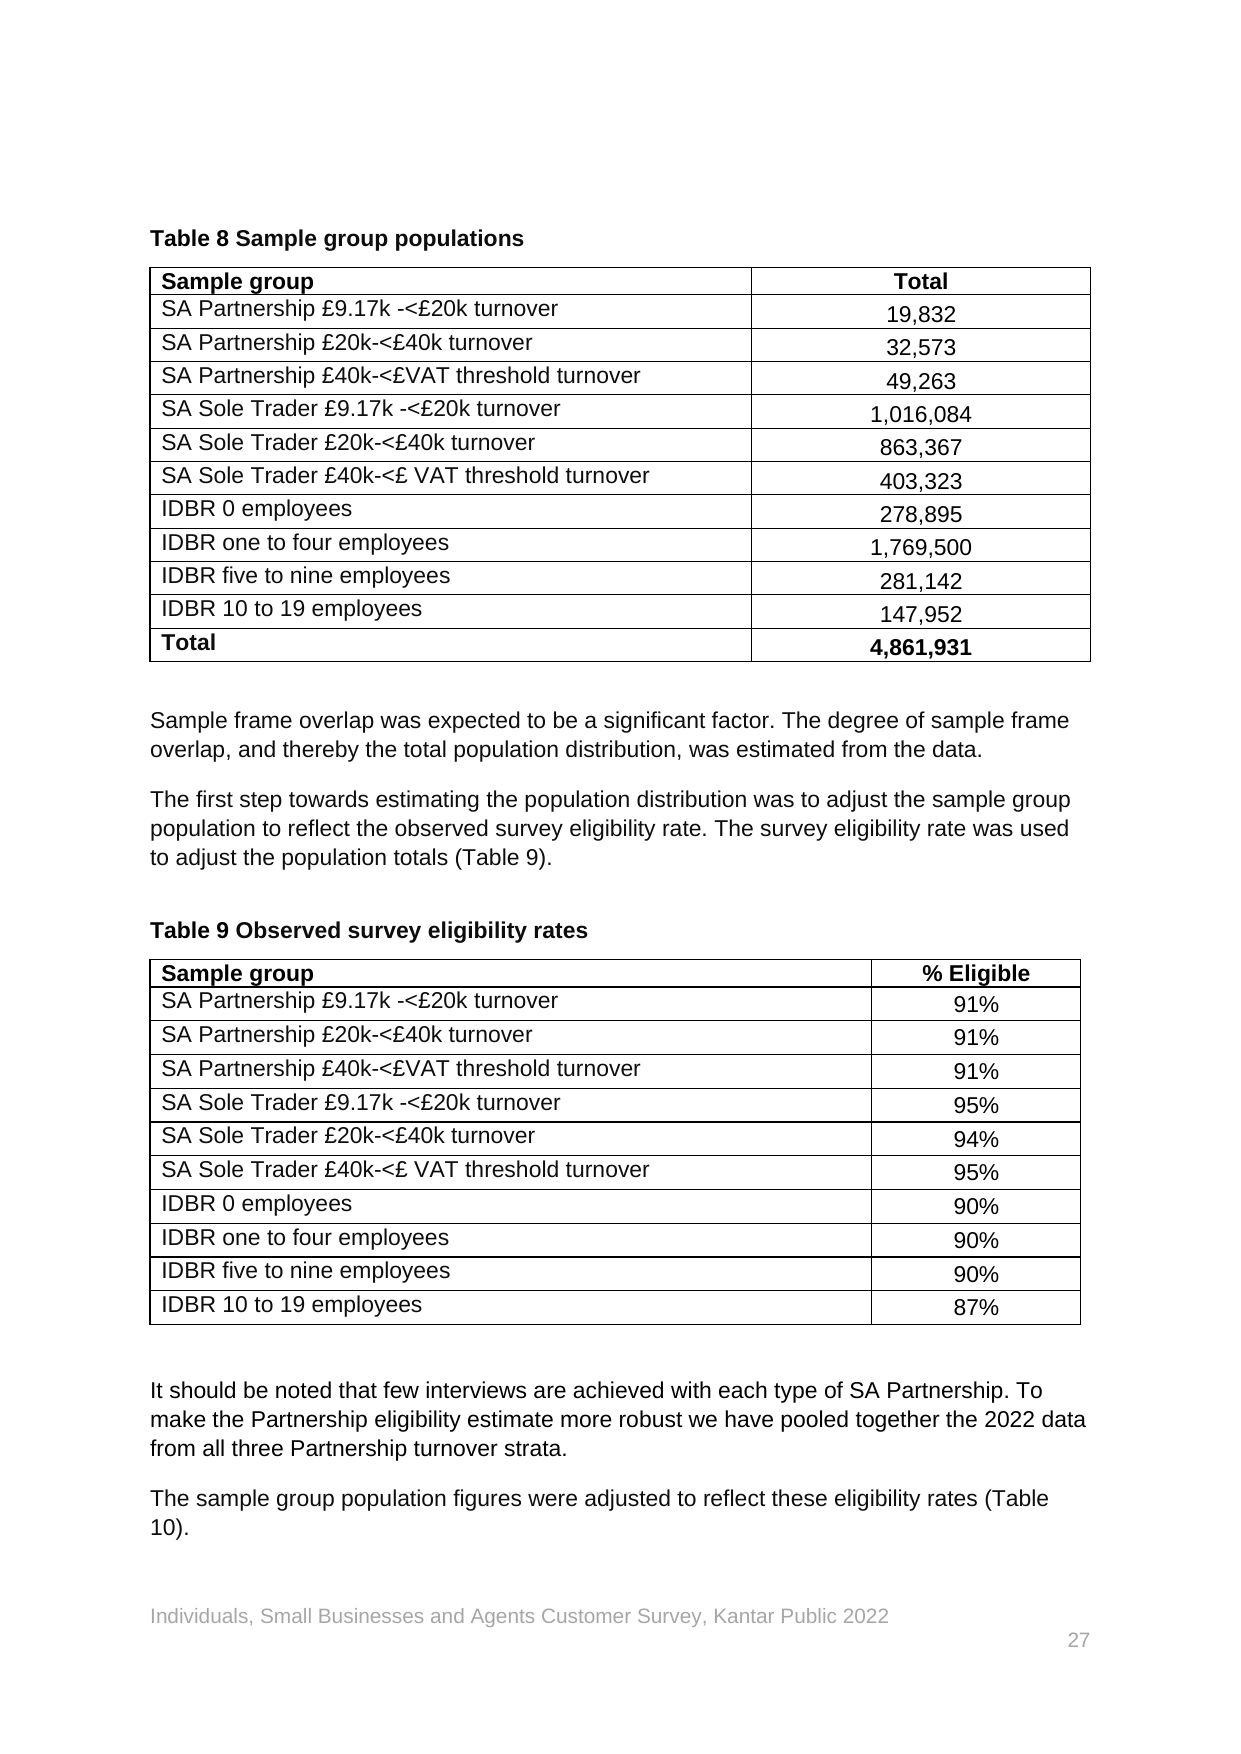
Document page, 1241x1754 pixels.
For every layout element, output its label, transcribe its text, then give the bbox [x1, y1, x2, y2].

text Sample frame overlap was expected to be a significant factor. The degree of sample frame overlap, and thereby the total population distribution, was estimated from the data. [150, 705, 1090, 763]
table_cell SA Sole Trader £40k-<£ VAT threshold turnover [151, 1156, 871, 1189]
table_cell SA Partnership £40k-<£VAT threshold turnover [151, 362, 751, 394]
table_cell SA Partnership £9.17k -<£20k turnover [151, 295, 751, 327]
table_cell 32,573 [752, 329, 1090, 361]
table_cell 147,952 [752, 595, 1090, 627]
text The sample group population figures were adjusted to reflect these eligibility rates (Table 10). [150, 1483, 1090, 1542]
table_cell 94% [872, 1123, 1080, 1155]
table_header Sample group [151, 960, 871, 986]
table_cell 95% [872, 1089, 1080, 1121]
table_cell SA Sole Trader £9.17k -<£20k turnover [151, 395, 751, 427]
table_cell IDBR 10 to 19 employees [151, 1291, 871, 1324]
table_cell SA Sole Trader £9.17k -<£20k turnover [151, 1089, 871, 1121]
table_cell IDBR one to four employees [151, 529, 751, 561]
text It should be noted that few interviews are achieved with each type of SA Partnership. To make the Partnership eligibility estimate more robust we have pooled together the 2022 data from all three Partnership turnover strata. [150, 1375, 1090, 1462]
table_cell 90% [872, 1190, 1080, 1223]
table_header Sample group [151, 268, 751, 294]
table_cell 90% [872, 1224, 1080, 1256]
table_cell SA Sole Trader £20k-<£40k turnover [151, 429, 751, 461]
text The first step towards estimating the population distribution was to adjust the sample group population to reflect the observed survey eligibility rate. The survey eligibility rate was used to adjust the population totals (Table 9). [150, 784, 1090, 871]
table_cell SA Sole Trader £20k-<£40k turnover [151, 1123, 871, 1155]
table_cell 281,142 [752, 562, 1090, 594]
table_cell 87% [872, 1291, 1080, 1324]
table_cell 4,861,931 [752, 629, 1090, 661]
table_cell IDBR one to four employees [151, 1224, 871, 1256]
text Table 8 Sample group populations [150, 225, 1090, 252]
table_cell SA Partnership £20k-<£40k turnover [151, 1021, 871, 1054]
table_header % Eligible [872, 960, 1080, 986]
table_cell SA Partnership £9.17k -<£20k turnover [151, 988, 871, 1020]
table_cell 90% [872, 1258, 1080, 1290]
table_cell 91% [872, 1021, 1080, 1054]
table_cell 19,832 [752, 295, 1090, 327]
table_cell SA Sole Trader £40k-<£ VAT threshold turnover [151, 462, 751, 494]
table_cell 49,263 [752, 362, 1090, 394]
table_header Total [752, 268, 1090, 294]
table_cell Total [151, 629, 751, 661]
table_cell 1,769,500 [752, 529, 1090, 561]
table_cell IDBR 0 employees [151, 495, 751, 527]
table_cell 1,016,084 [752, 395, 1090, 427]
table_cell SA Partnership £40k-<£VAT threshold turnover [151, 1055, 871, 1088]
table_cell IDBR five to nine employees [151, 562, 751, 594]
table_cell 278,895 [752, 495, 1090, 527]
table_cell SA Partnership £20k-<£40k turnover [151, 329, 751, 361]
table_cell IDBR five to nine employees [151, 1258, 871, 1290]
table_cell IDBR 0 employees [151, 1190, 871, 1223]
table_cell IDBR 10 to 19 employees [151, 595, 751, 627]
table_cell 95% [872, 1156, 1080, 1189]
table_cell 403,323 [752, 462, 1090, 494]
table_cell 863,367 [752, 429, 1090, 461]
table_cell 91% [872, 1055, 1080, 1088]
table_cell 91% [872, 988, 1080, 1020]
text Table 9 Observed survey eligibility rates [150, 917, 1090, 944]
